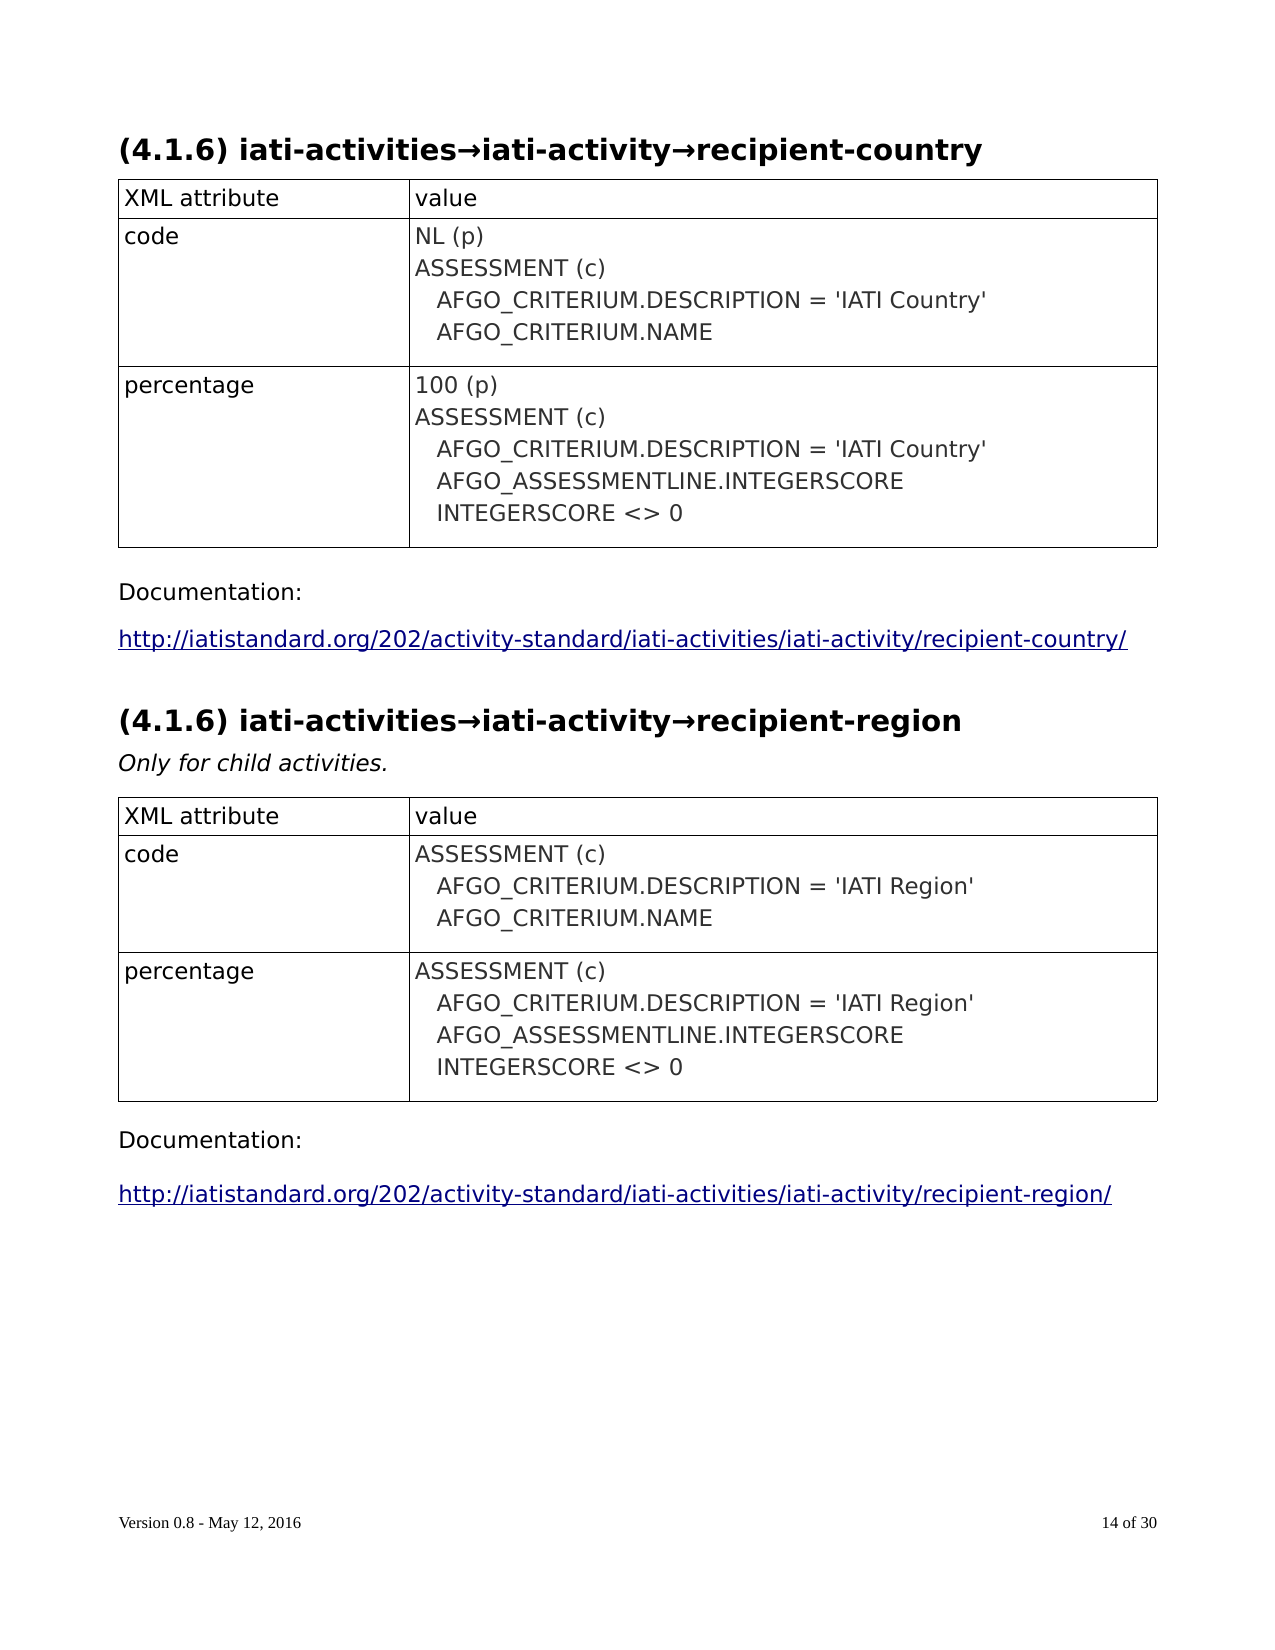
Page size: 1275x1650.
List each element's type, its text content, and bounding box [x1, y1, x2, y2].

table_header value [410, 798, 1157, 835]
text Documentation: [118, 1102, 1157, 1181]
table_cell code [119, 219, 409, 366]
table_cell percentage [119, 953, 409, 1101]
table_cell NL (p) ASSESSMENT (c) AFGO_CRITERIUM.DESCRIPTION = 'IATI Country' AFGO_CRITERIUM.NAME [410, 219, 1157, 366]
table_header XML attribute [119, 798, 409, 835]
text Documentation: [118, 548, 1157, 606]
table_cell ASSESSMENT (c) AFGO_CRITERIUM.DESCRIPTION = 'IATI Region' AFGO_ASSESSMENTLINE.INTEGERSCORE INTEGERSCORE <> 0 [410, 953, 1157, 1101]
subtitle (4.1.6) iati-activities→iati-activity→recipient-region [118, 704, 1157, 738]
text Only for child activities. [118, 750, 1157, 777]
table_header value [410, 180, 1157, 218]
table_cell percentage [119, 367, 409, 547]
subtitle (4.1.6) iati-activities→iati-activity→recipient-country [118, 133, 1157, 167]
table_cell ASSESSMENT (c) AFGO_CRITERIUM.DESCRIPTION = 'IATI Region' AFGO_CRITERIUM.NAME [410, 836, 1157, 952]
text http://iatistandard.org/202/activity-standard/iati-activities/iati-activity/recipient-region/ [118, 1181, 1157, 1207]
table_cell 100 (p) ASSESSMENT (c) AFGO_CRITERIUM.DESCRIPTION = 'IATI Country' AFGO_ASSESSMENTLINE.INTEGERSCORE INTEGERSCORE <> 0 [410, 367, 1157, 547]
table_header XML attribute [119, 180, 409, 218]
text http://iatistandard.org/202/activity-standard/iati-activities/iati-activity/recipient-country/ [118, 626, 1157, 684]
table_cell code [119, 836, 409, 952]
